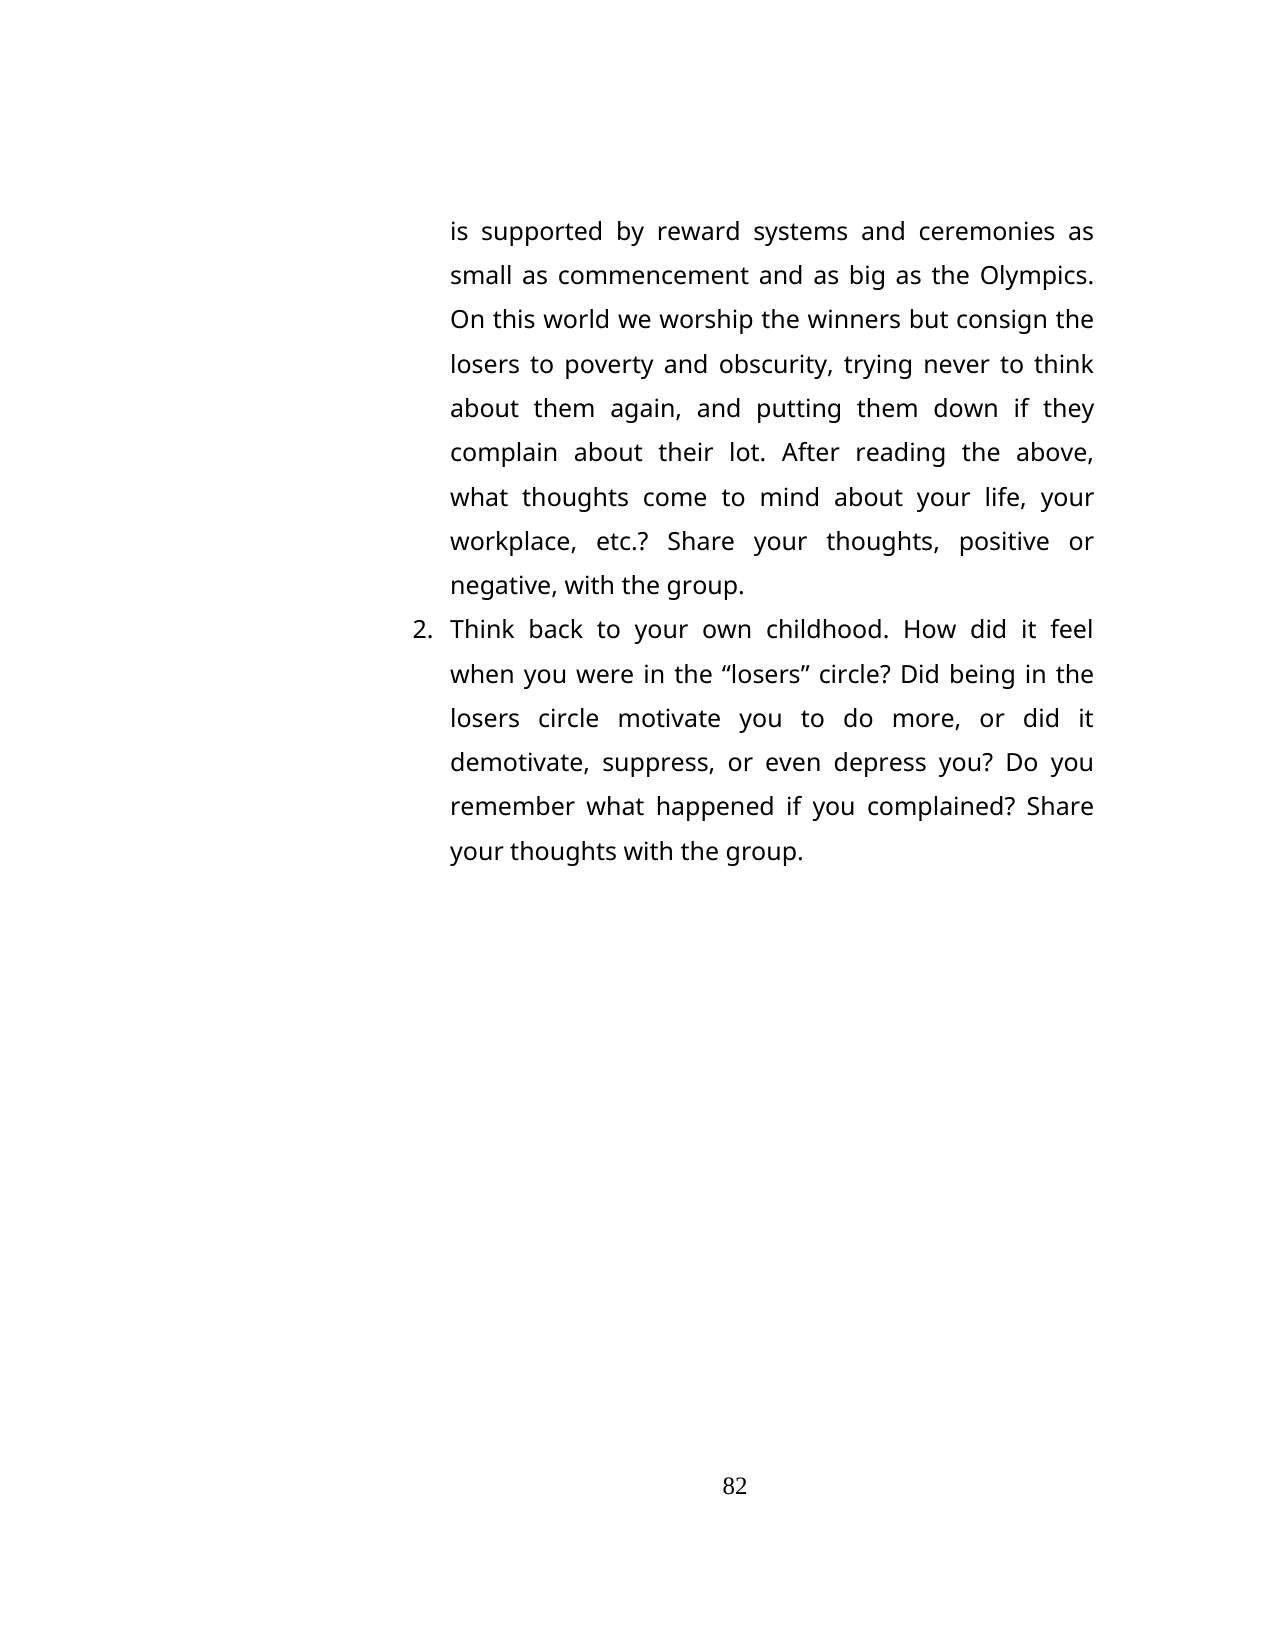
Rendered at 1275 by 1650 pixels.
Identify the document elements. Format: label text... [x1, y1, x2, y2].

list Think back to your own childhood. How did it feel when you were in the “losers” circle? Did being in the losers circle motivate you to do more, or did it demotivate, suppress, or even depress you? Do you remember what happened if you complained? Share your thoughts with the group. [412, 612, 1095, 867]
list is supported by reward systems and ceremonies as small as commencement and as big as the Olympics. On this world we worship the winners but consign the losers to poverty and obscurity, trying never to think about them again, and putting them down if they complain about their lot. After reading the above, what thoughts come to mind about your life, your workplace, etc.? Share your thoughts, positive or negative, with the group. [412, 213, 1095, 602]
